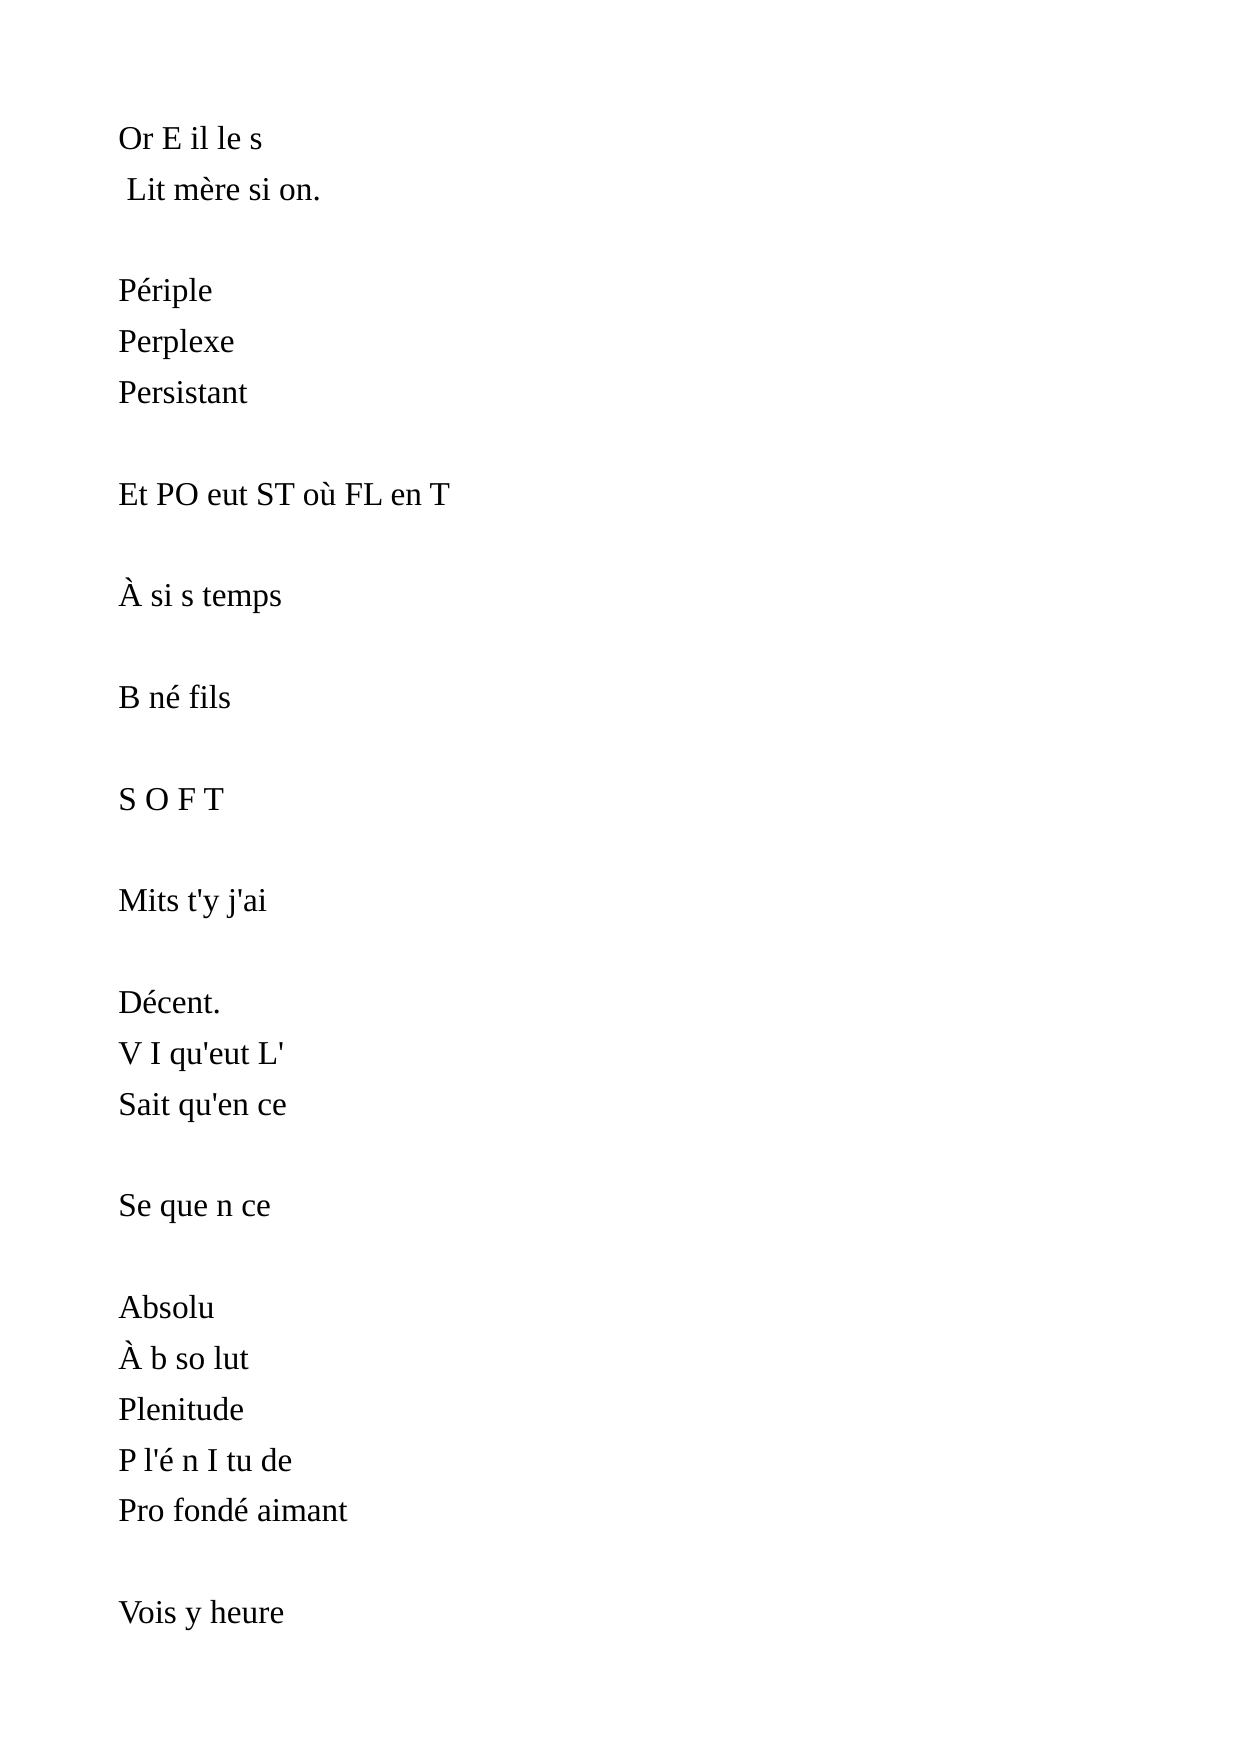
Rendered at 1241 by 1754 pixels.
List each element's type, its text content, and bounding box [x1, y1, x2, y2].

text Persistant [118, 372, 1122, 411]
text Pro fondé aimant [118, 1491, 1122, 1529]
text Lit mère si on. [118, 169, 1122, 207]
text Et PO eut ST où FL en T [118, 474, 1122, 512]
text P l'é n I tu de [118, 1440, 1122, 1478]
text V I qu'eut L' [118, 1033, 1122, 1071]
text À b so lut [118, 1338, 1122, 1376]
text À si s temps [118, 576, 1122, 614]
text Se que n ce [118, 1186, 1122, 1224]
text Périple [118, 271, 1122, 309]
text S O F T [118, 779, 1122, 817]
text Perplexe [118, 321, 1122, 360]
text Or E il le s [118, 118, 1122, 156]
text Sait qu'en ce [118, 1084, 1122, 1122]
text Décent. [118, 982, 1122, 1021]
text Absolu [118, 1287, 1122, 1326]
text B né fils [118, 677, 1122, 716]
text Plenitude [118, 1389, 1122, 1427]
text Vois y heure [118, 1592, 1122, 1631]
text Mits t'y j'ai [118, 881, 1122, 919]
